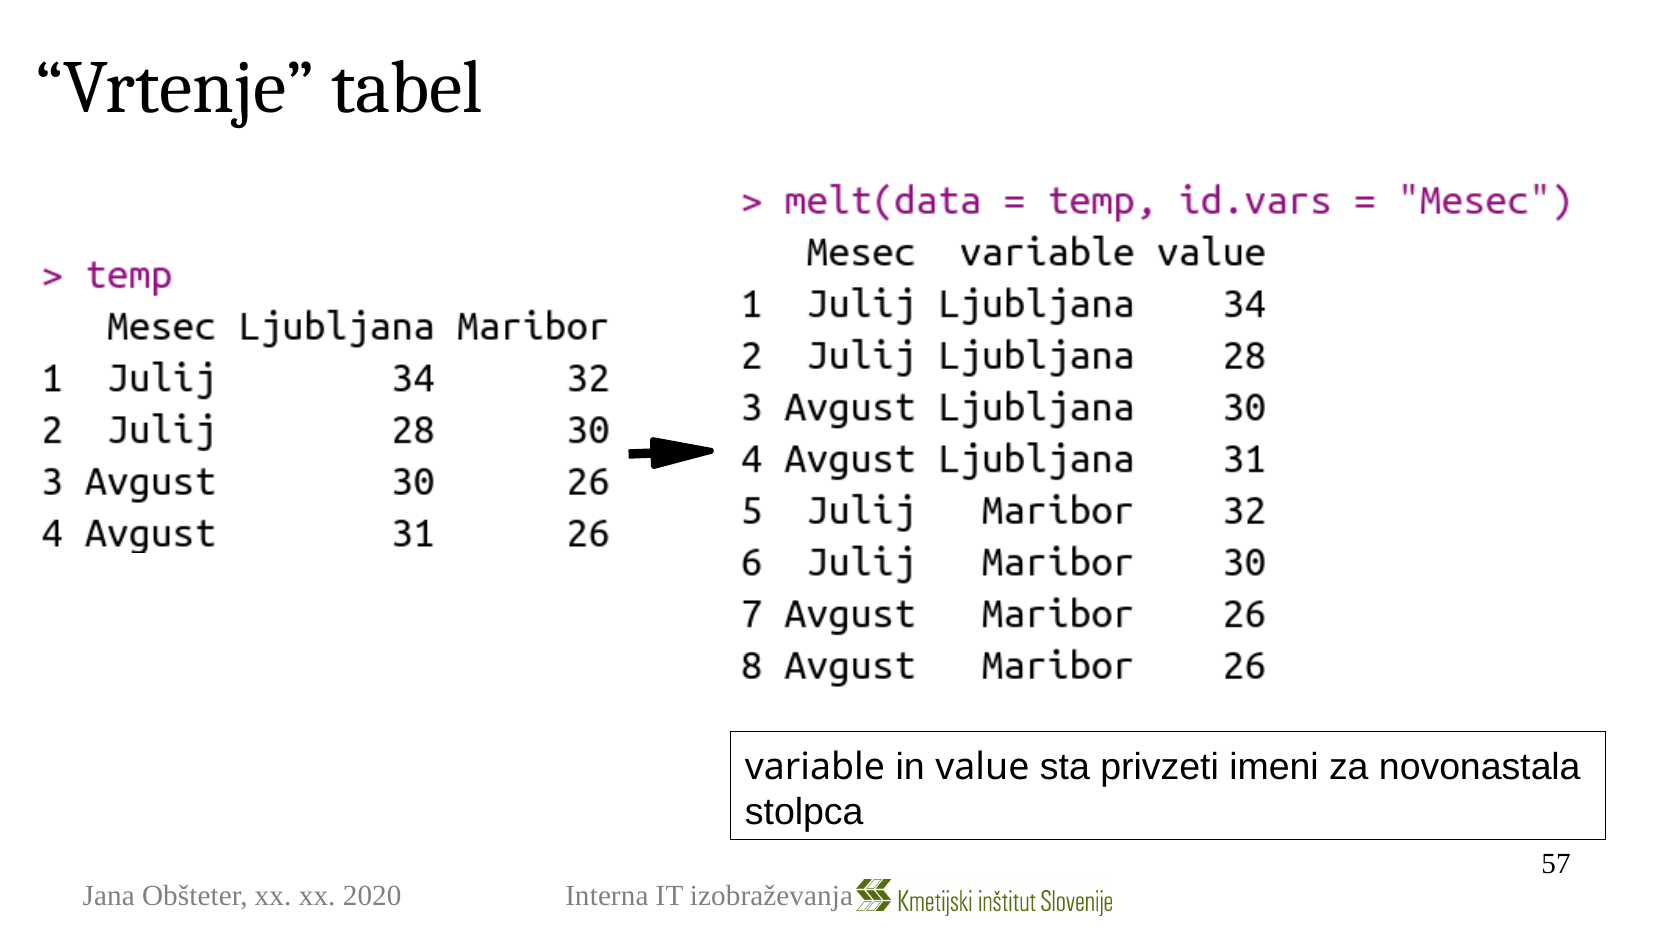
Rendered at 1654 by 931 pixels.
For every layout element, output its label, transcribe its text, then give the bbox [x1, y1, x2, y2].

list [82, 165, 1642, 827]
picture [730, 178, 1591, 690]
text_box variable in value sta privzeti imeni za novonastala stolpca [730, 731, 1606, 833]
picture [856, 879, 1112, 916]
picture [29, 249, 665, 553]
title “Vrtenje” tabel [35, 21, 1524, 154]
